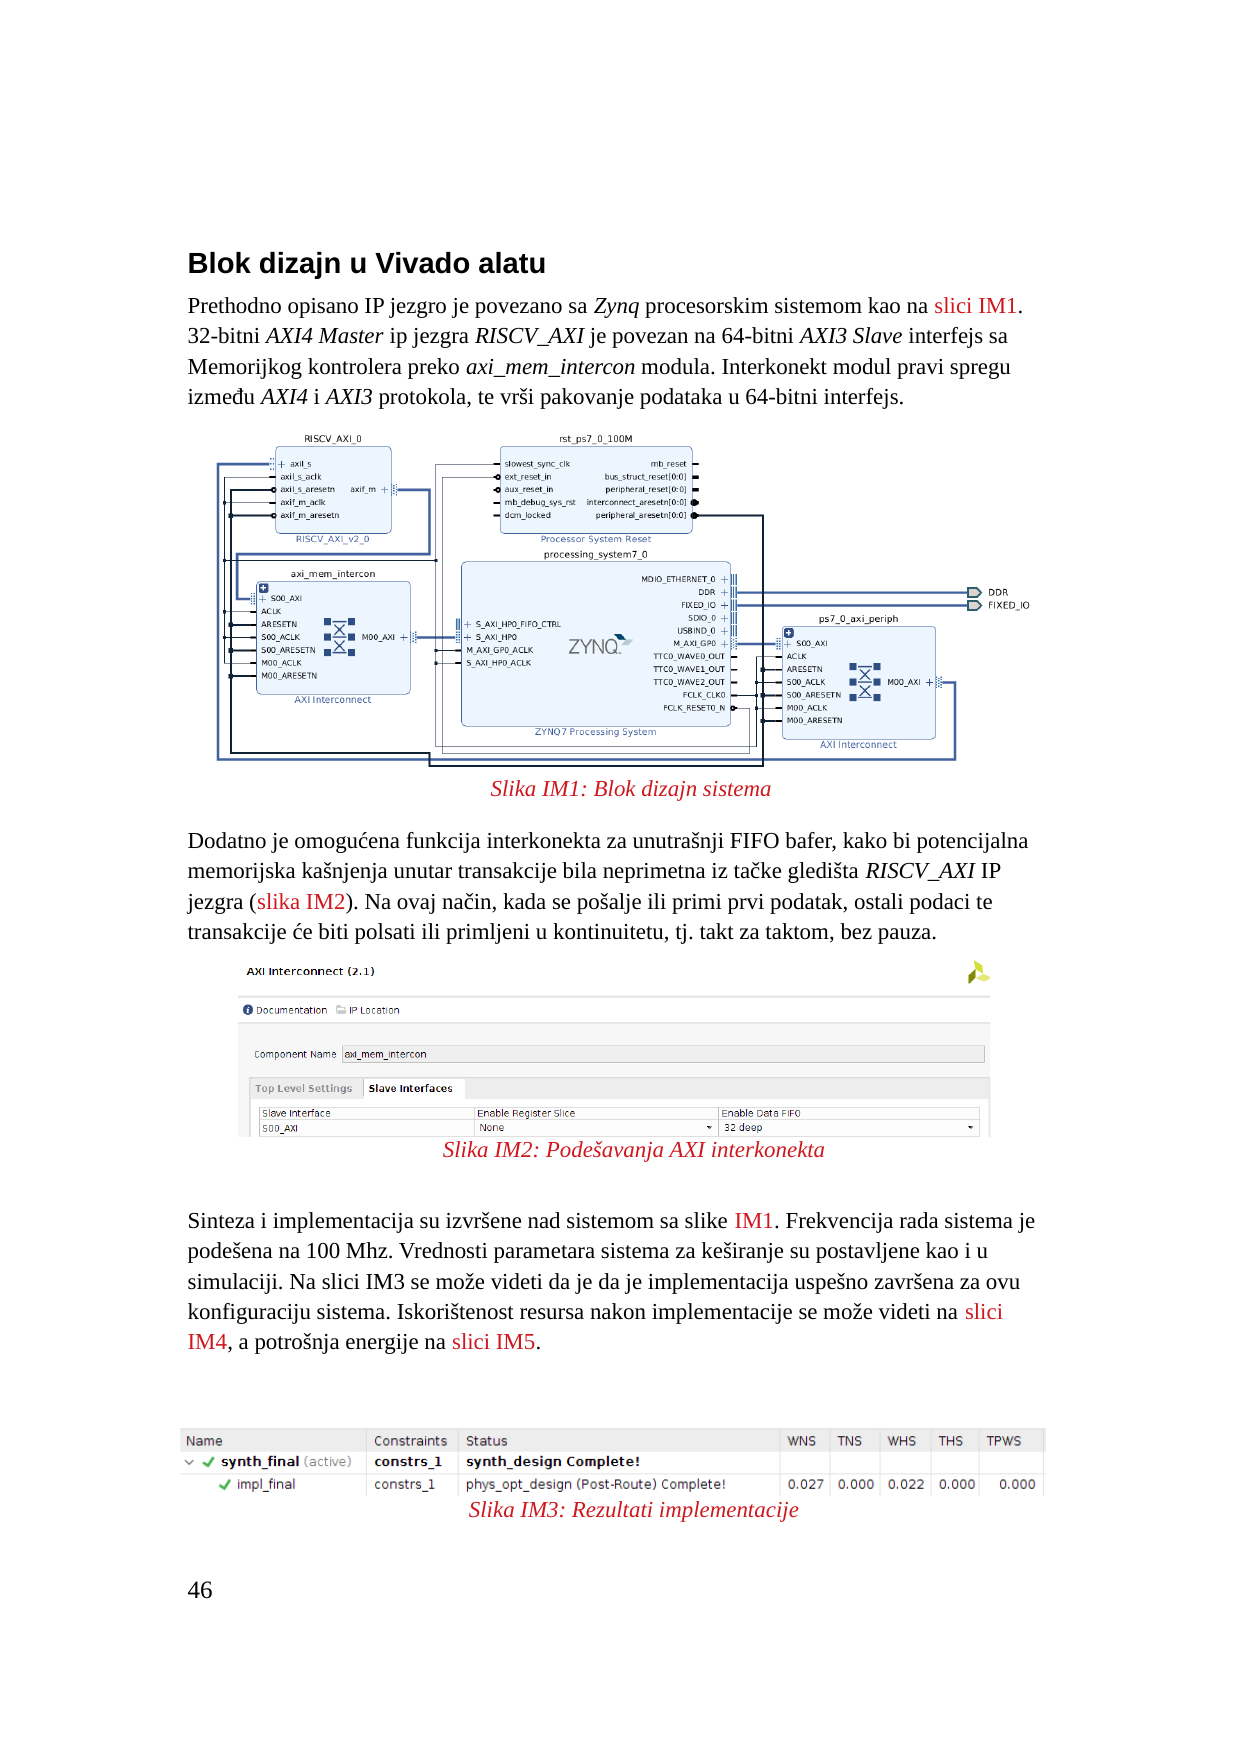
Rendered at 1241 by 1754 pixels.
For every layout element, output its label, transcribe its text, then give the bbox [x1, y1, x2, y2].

picture [202, 427, 1039, 775]
text Slika IM3: Rezultati implementacije [217, 1496, 1053, 1522]
text Slika IM2: Podešavanja AXI interkonekta [217, 1137, 1053, 1162]
text Dodatno je omogućena funkcija interkonekta za unutrašnji FIFO bafer, kako bi potencijalna memorijska kašnjenja unutar transakcije bila neprimetna iz tačke gledišta RISCV_AXI IP jezgra (slika IM2). Na ovaj način, kada se pošalje ili primi prvi podatak, ostali podaci te transakcije će biti polsati ili primljeni u kontinuitetu, tj. takt za taktom, bez pauza. [187, 827, 1053, 944]
picture [238, 960, 991, 1137]
text Sinteza i implementacija su izvršene nad sistemom sa slike IM1. Frekvencija rada sistema je podešena na 100 Mhz. Vrednosti parametara sistema za keširanje su postavljene kao i u simulaciji. Na slici IM3 se može videti da je da je implementacija uspešno završena za ovu konfiguraciju sistema. Iskorištenost resursa nakon implementacije se može videti na slici IM4, a potrošnja energije na slici IM5. [187, 1207, 1053, 1354]
picture [180, 1428, 1046, 1496]
text Slika IM1: Blok dizajn sistema [217, 775, 1053, 801]
text Prethodno opisano IP jezgro je povezano sa Zynq procesorskim sistemom kao na slici IM1. 32-bitni AXI4 Master ip jezgra RISCV_AXI je povezan na 64-bitni AXI3 Slave interfejs sa Memorijkog kontrolera preko axi_mem_intercon modula. Interkonekt modul pravi spregu između AXI4 i AXI3 protokola, te vrši pakovanje podataka u 64-bitni interfejs. [187, 292, 1053, 409]
subtitle Blok dizajn u Vivado alatu [187, 246, 1053, 280]
